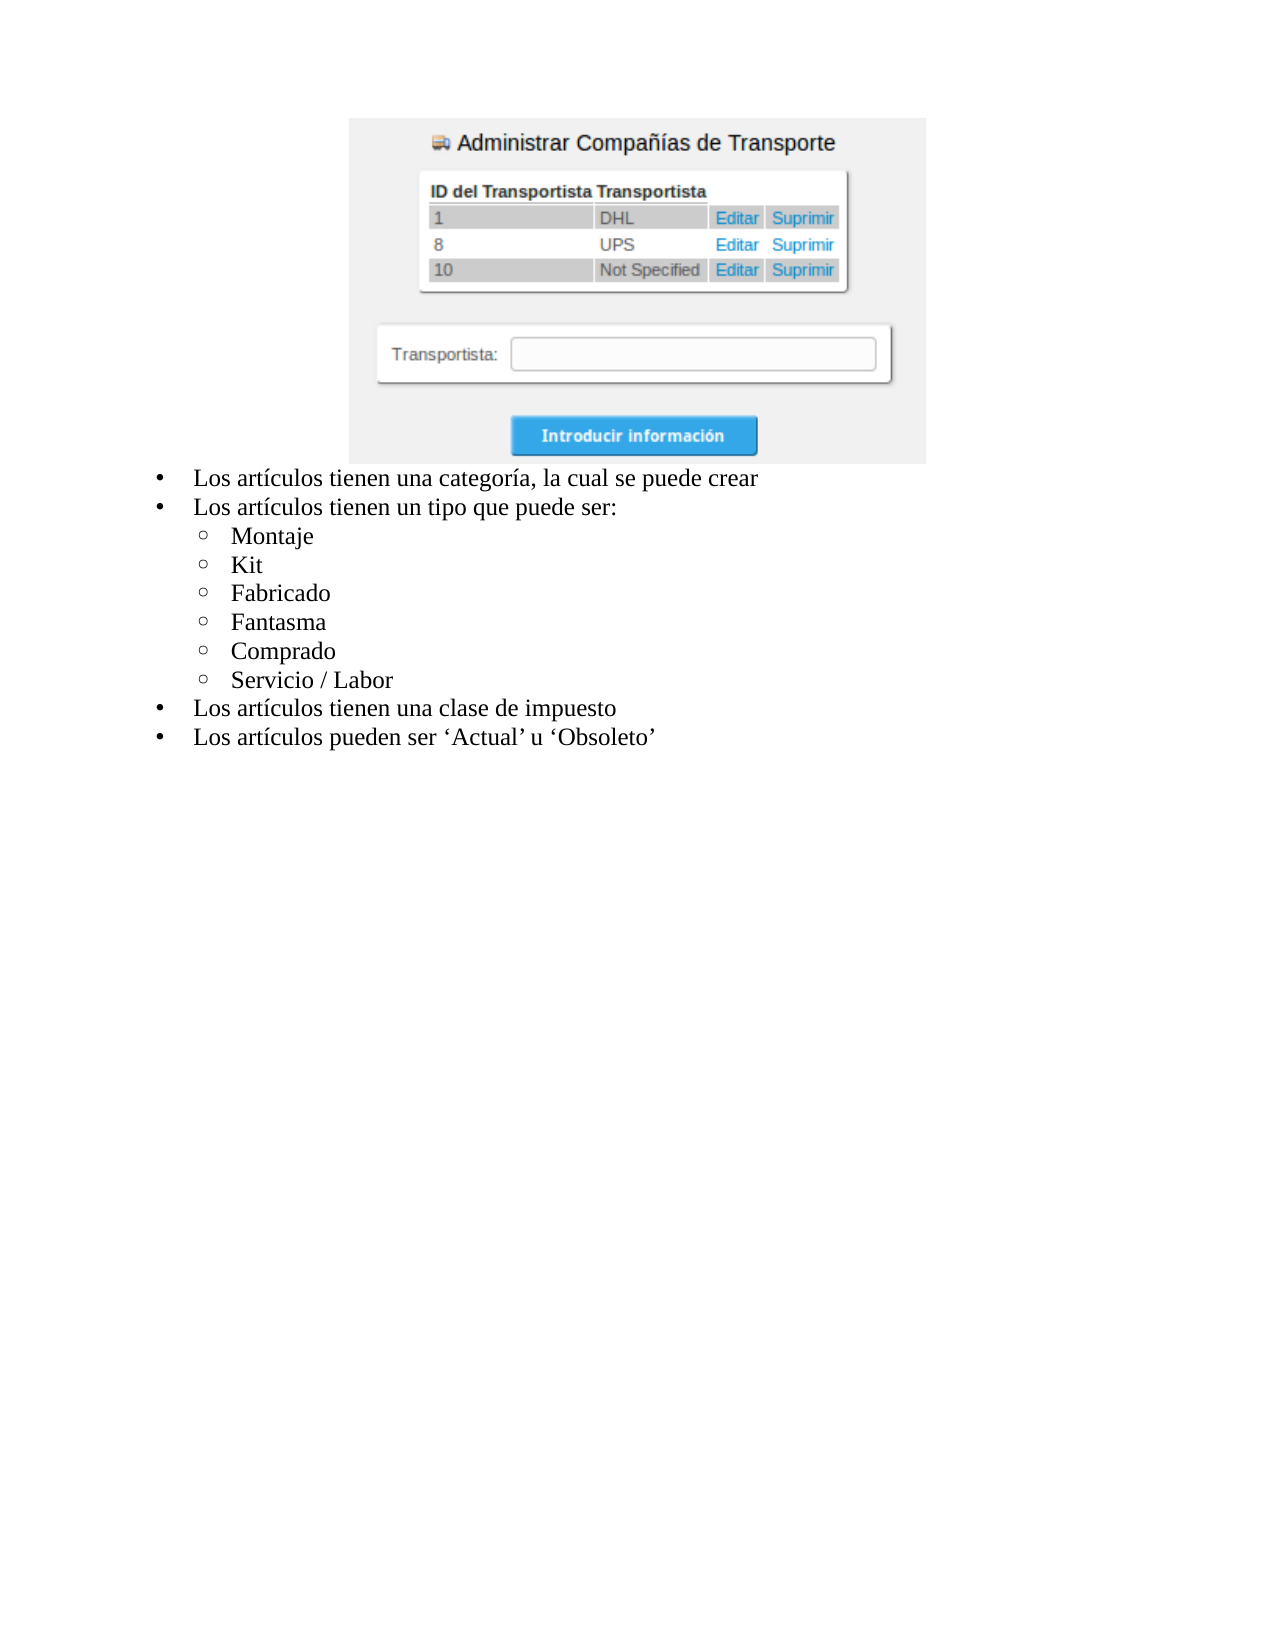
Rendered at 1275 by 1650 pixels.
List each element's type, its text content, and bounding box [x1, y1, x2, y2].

list Comprado [193, 636, 1157, 665]
list Los artículos pueden ser ‘Actual’ u ‘Obsoleto’ [156, 722, 1157, 751]
picture [348, 118, 927, 464]
list Los artículos tienen una categoría, la cual se puede crear [156, 445, 1157, 492]
list Fantasma [193, 607, 1157, 636]
list Servicio / Labor [193, 665, 1157, 693]
list Fabricado [193, 578, 1157, 607]
list Montaje [193, 521, 1157, 550]
list Los artículos tienen un tipo que puede ser: [156, 492, 1157, 521]
list Los artículos tienen una clase de impuesto [156, 693, 1157, 722]
list Kit [193, 550, 1157, 578]
